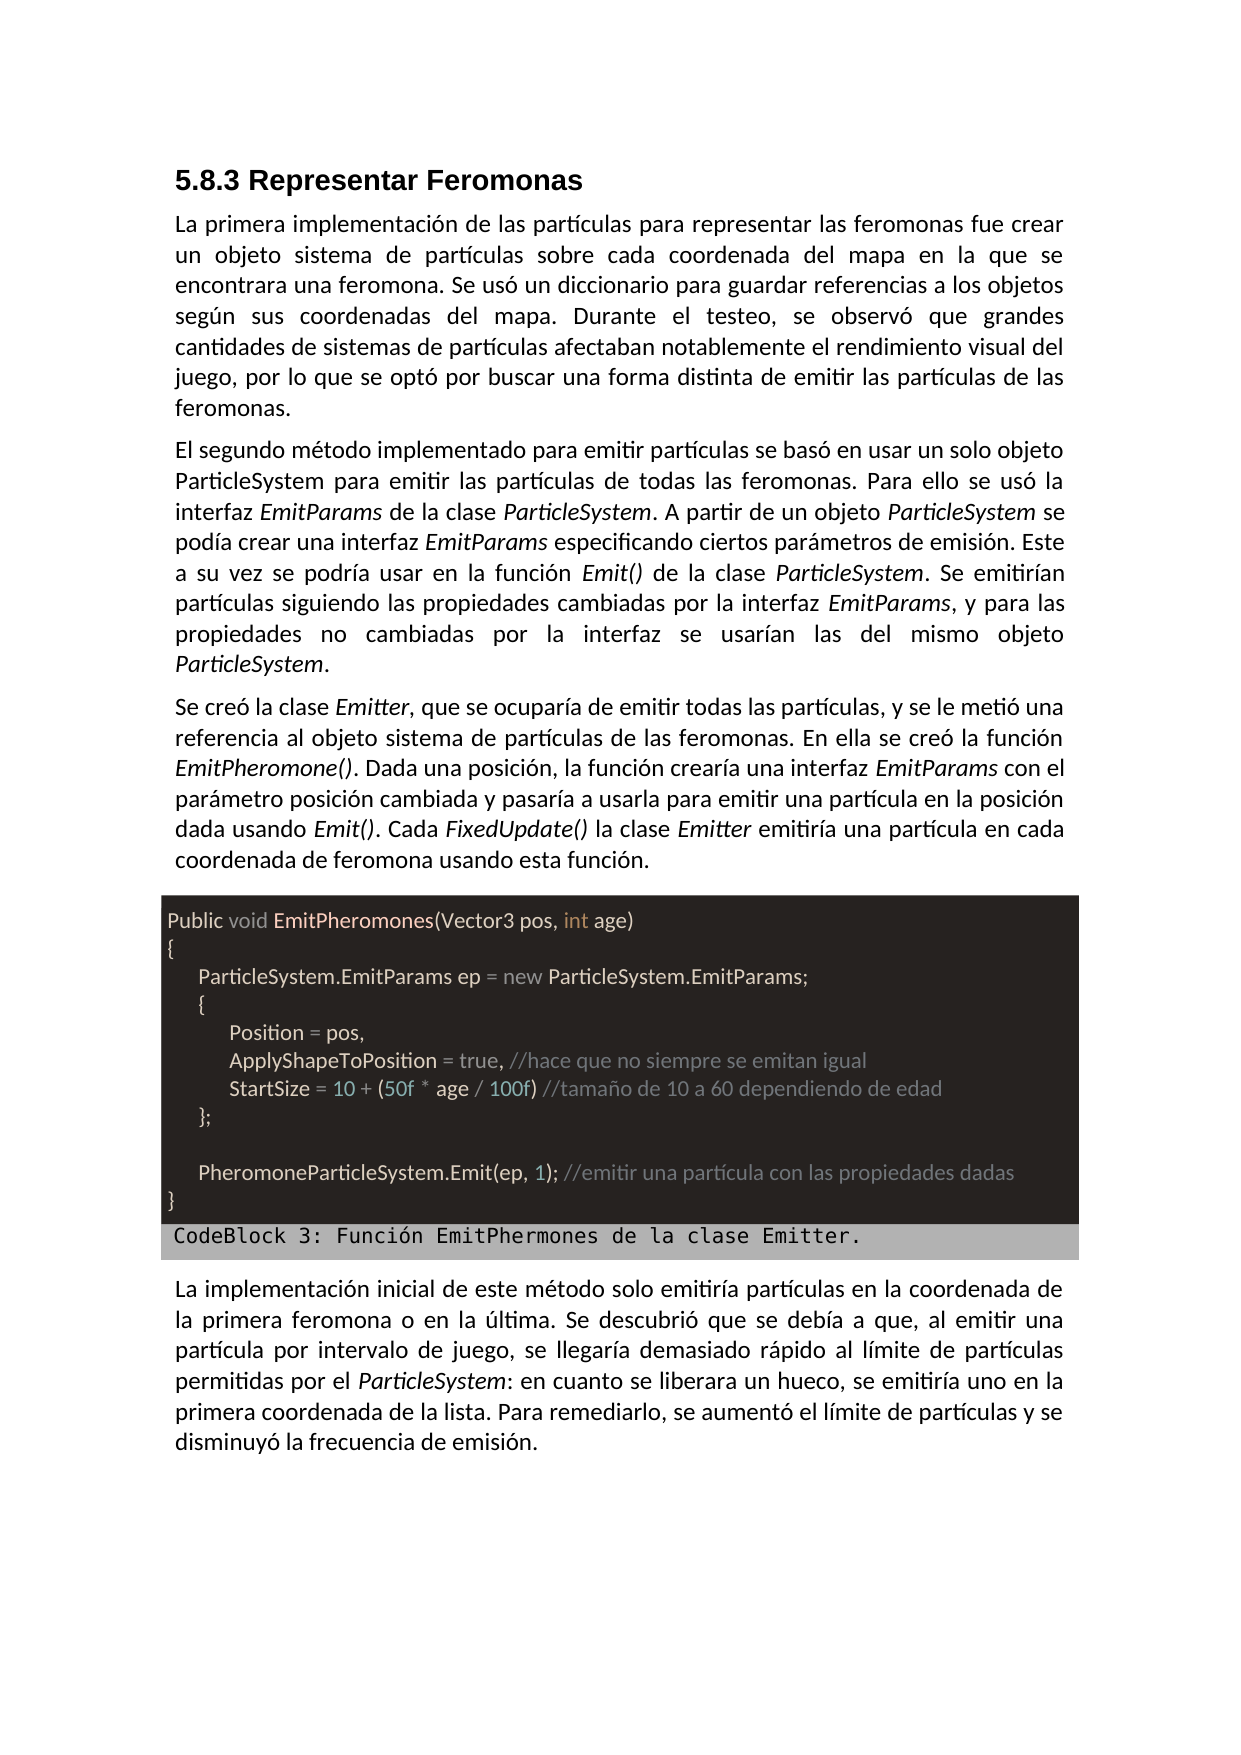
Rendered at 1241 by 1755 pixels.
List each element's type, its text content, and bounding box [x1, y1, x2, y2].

text La implementación inicial de este método solo emitiría partículas en la coordenada de la primera feromona o en la última. Se descubrió que se debía a que, al emitir una partícula por intervalo de juego, se llegaría demasiado rápido al límite de partículas permitidas por el ParticleSystem: en cuanto se liberara un hueco, se emitiría uno en la primera coordenada de la lista. Para remediarlo, se aumentó el límite de partículas y se disminuyó la frecuencia de emisión. [161, 1260, 1079, 1457]
text El segundo método implementado para emitir partículas se basó en usar un solo objeto ParticleSystem para emitir las partículas de todas las feromonas. Para ello se usó la interfaz EmitParams de la clase ParticleSystem. A partir de un objeto ParticleSystem se podía crear una interfaz EmitParams especificando ciertos parámetros de emisión. Este a su vez se podría usar en la función Emit() de la clase ParticleSystem. Se emitirían partículas siguiendo las propiedades cambiadas por la interfaz EmitParams, y para las propiedades no cambiadas por la interfaz se usarían las del mismo objeto ParticleSystem. [175, 435, 1065, 679]
text CodeBlock 3: Función EmitPhermones de la clase Emitter. [161, 1225, 1079, 1260]
subtitle Representar Feromonas [175, 162, 1065, 196]
text La primera implementación de las partículas para representar las feromonas fue crear un objeto sistema de partículas sobre cada coordenada del mapa en la que se encontrara una feromona. Se usó un diccionario para guardar referencias a los objetos según sus coordenadas del mapa. Durante el testeo, se observó que grandes cantidades de sistemas de partículas afectaban notablemente el rendimiento visual del juego, por lo que se optó por buscar una forma distinta de emitir las partículas de las feromonas. [175, 208, 1065, 422]
text Se creó la clase Emitter, que se ocuparía de emitir todas las partículas, y se le metió una referencia al objeto sistema de partículas de las feromonas. En ella se creó la función EmitPheromone(). Dada una posición, la función crearía una interfaz EmitParams con el parámetro posición cambiada y pasaría a usarla para emitir una partícula en la posición dada usando Emit(). Cada FixedUpdate() la clase Emitter emitiría una partícula en cada coordenada de feromona usando esta función. [175, 691, 1065, 874]
